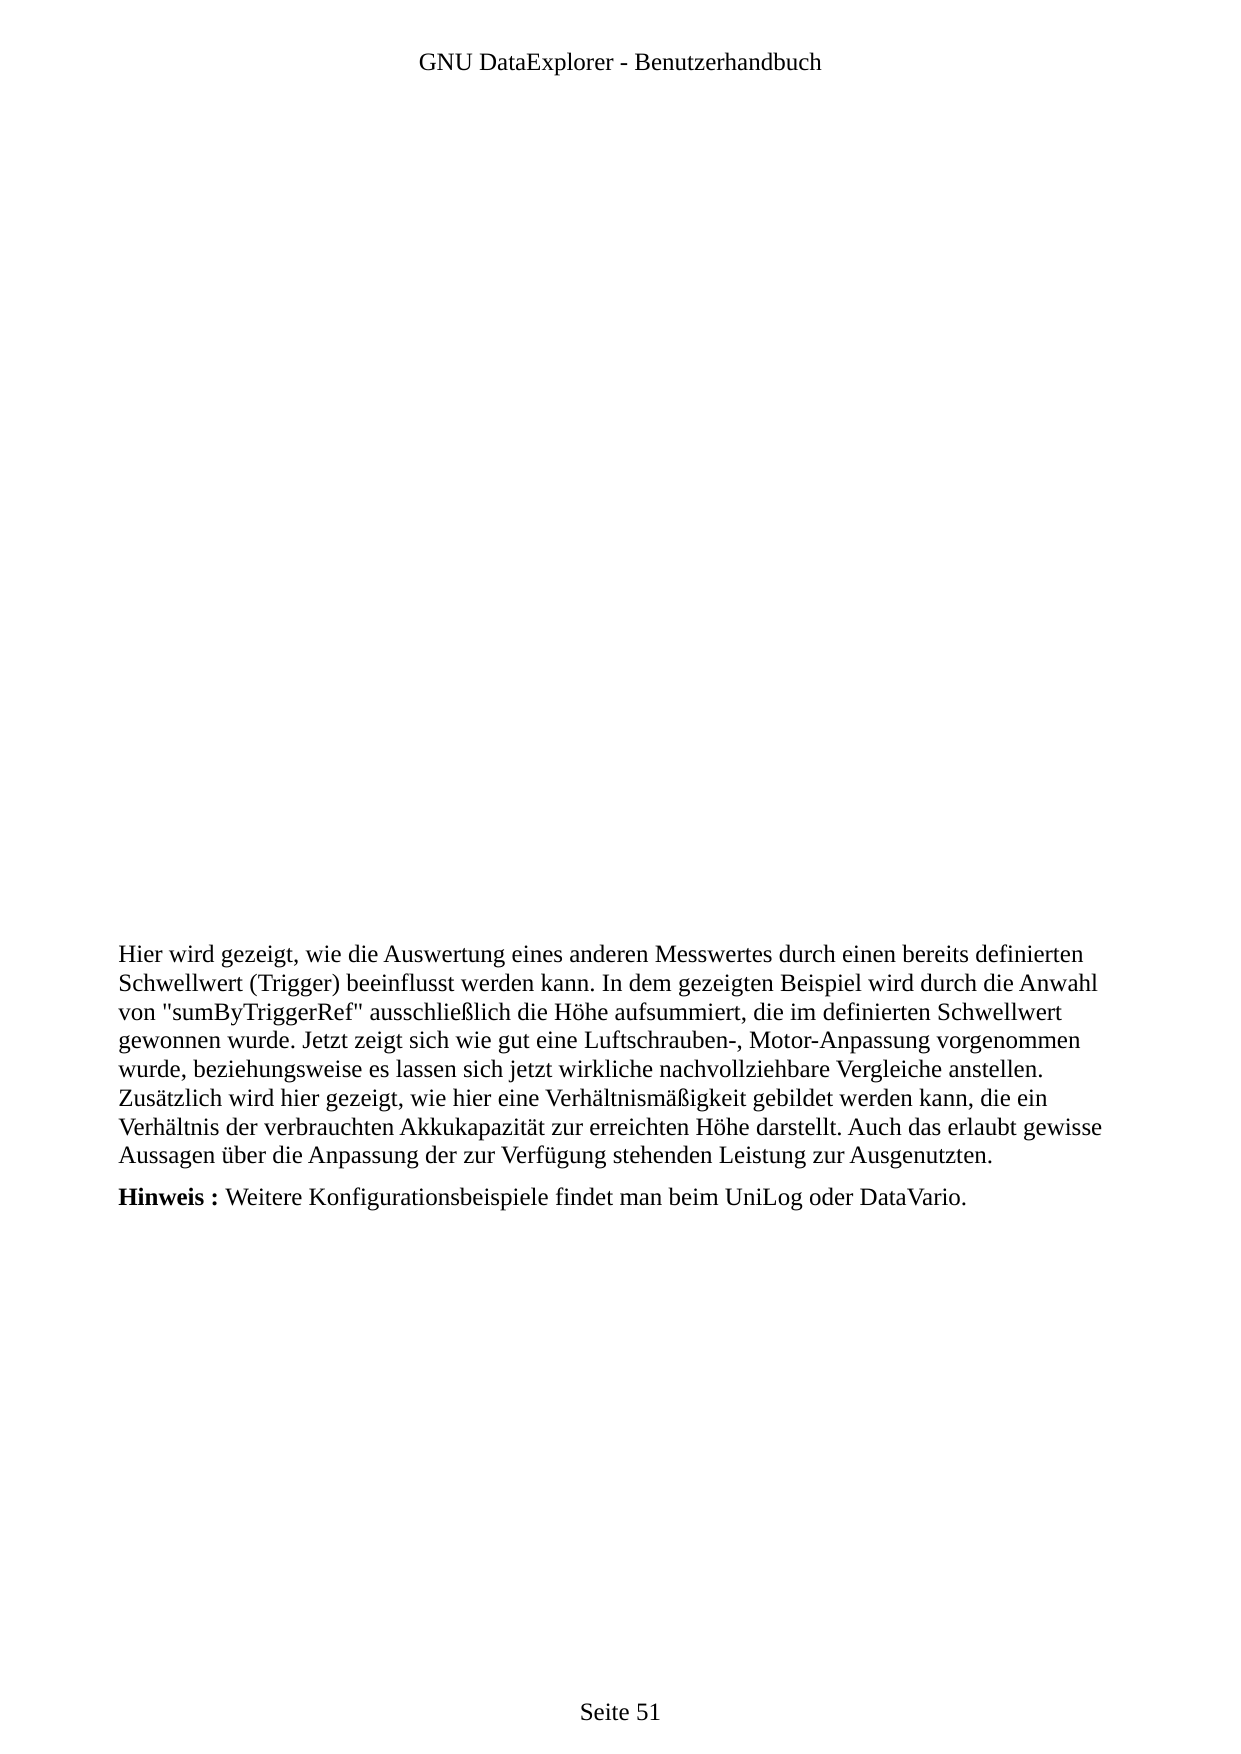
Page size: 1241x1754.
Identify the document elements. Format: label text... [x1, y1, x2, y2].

text Hinweis : Weitere Konfigurationsbeispiele findet man beim UniLog oder DataVario. [118, 1182, 1122, 1211]
text Hier wird gezeigt, wie die Auswertung eines anderen Messwertes durch einen bereits definierten Schwellwert (Trigger) beeinflusst werden kann. In dem gezeigten Beispiel wird durch die Anwahl von "sumByTriggerRef" ausschließlich die Höhe aufsummiert, die im definierten Schwellwert gewonnen wurde. Jetzt zeigt sich wie gut eine Luftschrauben-, Motor-Anpassung vorgenommen wurde, beziehungsweise es lassen sich jetzt wirkliche nachvollziehbare Vergleiche anstellen. Zusätzlich wird hier gezeigt, wie hier eine Verhältnismäßigkeit gebildet werden kann, die ein Verhältnis der verbrauchten Akkukapazität zur erreichten Höhe darstellt. Auch das erlaubt gewisse Aussagen über die Anpassung der zur Verfügung stehenden Leistung zur Ausgenutzten. [118, 636, 1122, 1169]
